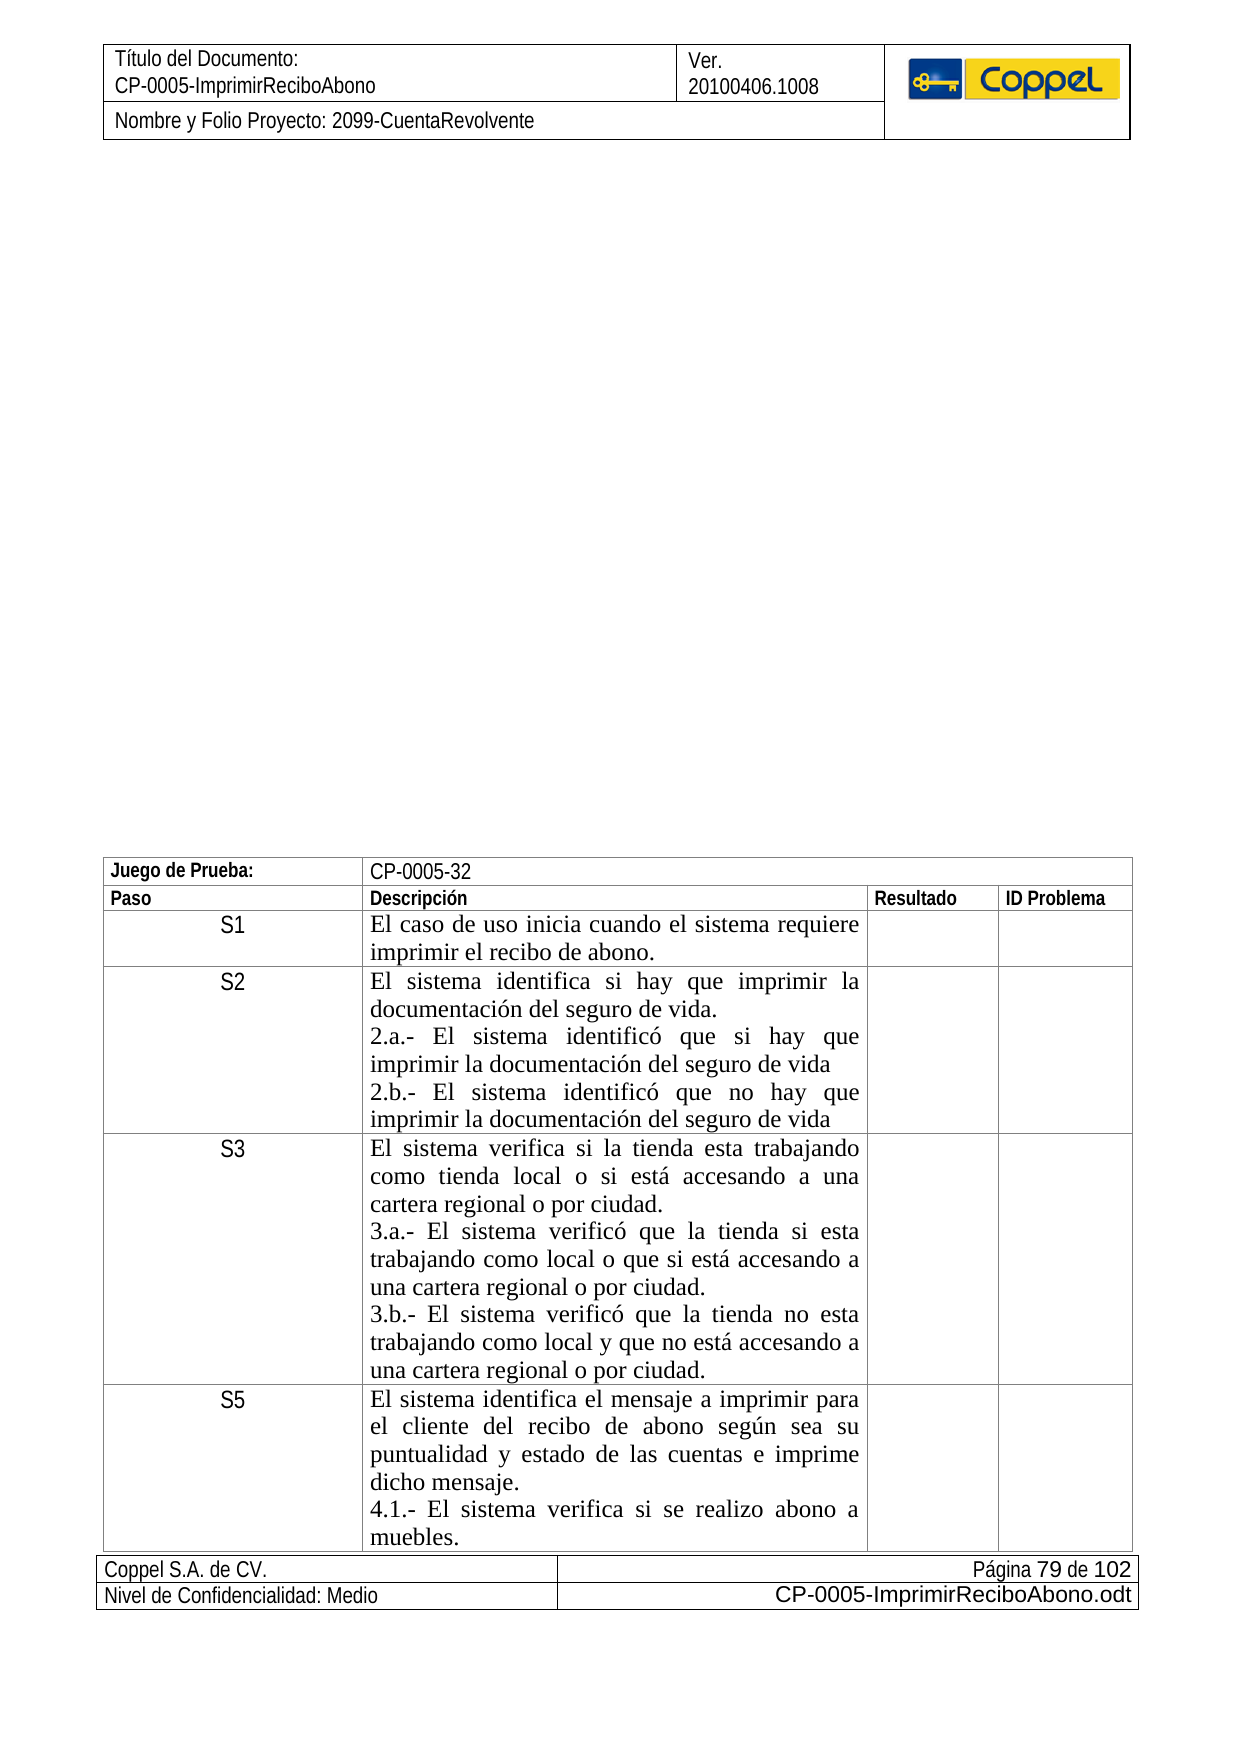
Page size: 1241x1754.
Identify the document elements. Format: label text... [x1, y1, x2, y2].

table_cell El caso de uso inicia cuando el sistema requiere imprimir el recibo de abono. [363, 911, 867, 966]
table_cell El sistema identifica si hay que imprimir la documentación del seguro de vida. 2.a.- El sistema identificó que si hay que imprimir la documentación del seguro de vida 2.b.- El sistema identificó que no hay que imprimir la documentación del seguro de vida [363, 967, 867, 1133]
table_cell S2 [104, 967, 362, 1133]
table_cell S1 [104, 911, 362, 966]
table_cell Paso [104, 886, 362, 909]
table_cell ID Problema [999, 886, 1132, 909]
table_cell [999, 911, 1132, 966]
table_cell S3 [104, 1134, 362, 1384]
table_cell S5 [104, 1385, 362, 1551]
table_cell El sistema verifica si la tienda esta trabajando como tienda local o si está accesando a una cartera regional o por ciudad. 3.a.- El sistema verificó que la tienda si esta trabajando como local o que si está accesando a una cartera regional o por ciudad. 3.b.- El sistema verificó que la tienda no esta trabajando como local y que no está accesando a una cartera regional o por ciudad. [363, 1134, 867, 1384]
table_cell [868, 911, 998, 966]
table_cell [999, 1385, 1132, 1551]
table_cell [868, 967, 998, 1133]
table_cell [999, 1134, 1132, 1384]
table_cell Resultado [868, 886, 998, 909]
table_cell Descripción [363, 886, 867, 909]
table_cell El sistema identifica el mensaje a imprimir para el cliente del recibo de abono según sea su puntualidad y estado de las cuentas e imprime dicho mensaje. 4.1.- El sistema verifica si se realizo abono a muebles. [363, 1385, 867, 1551]
table_header Juego de Prueba: [104, 858, 362, 884]
table_header CP-0005-32 [363, 858, 1132, 884]
table_cell [868, 1134, 998, 1384]
table_cell [999, 967, 1132, 1133]
table_cell [868, 1385, 998, 1551]
